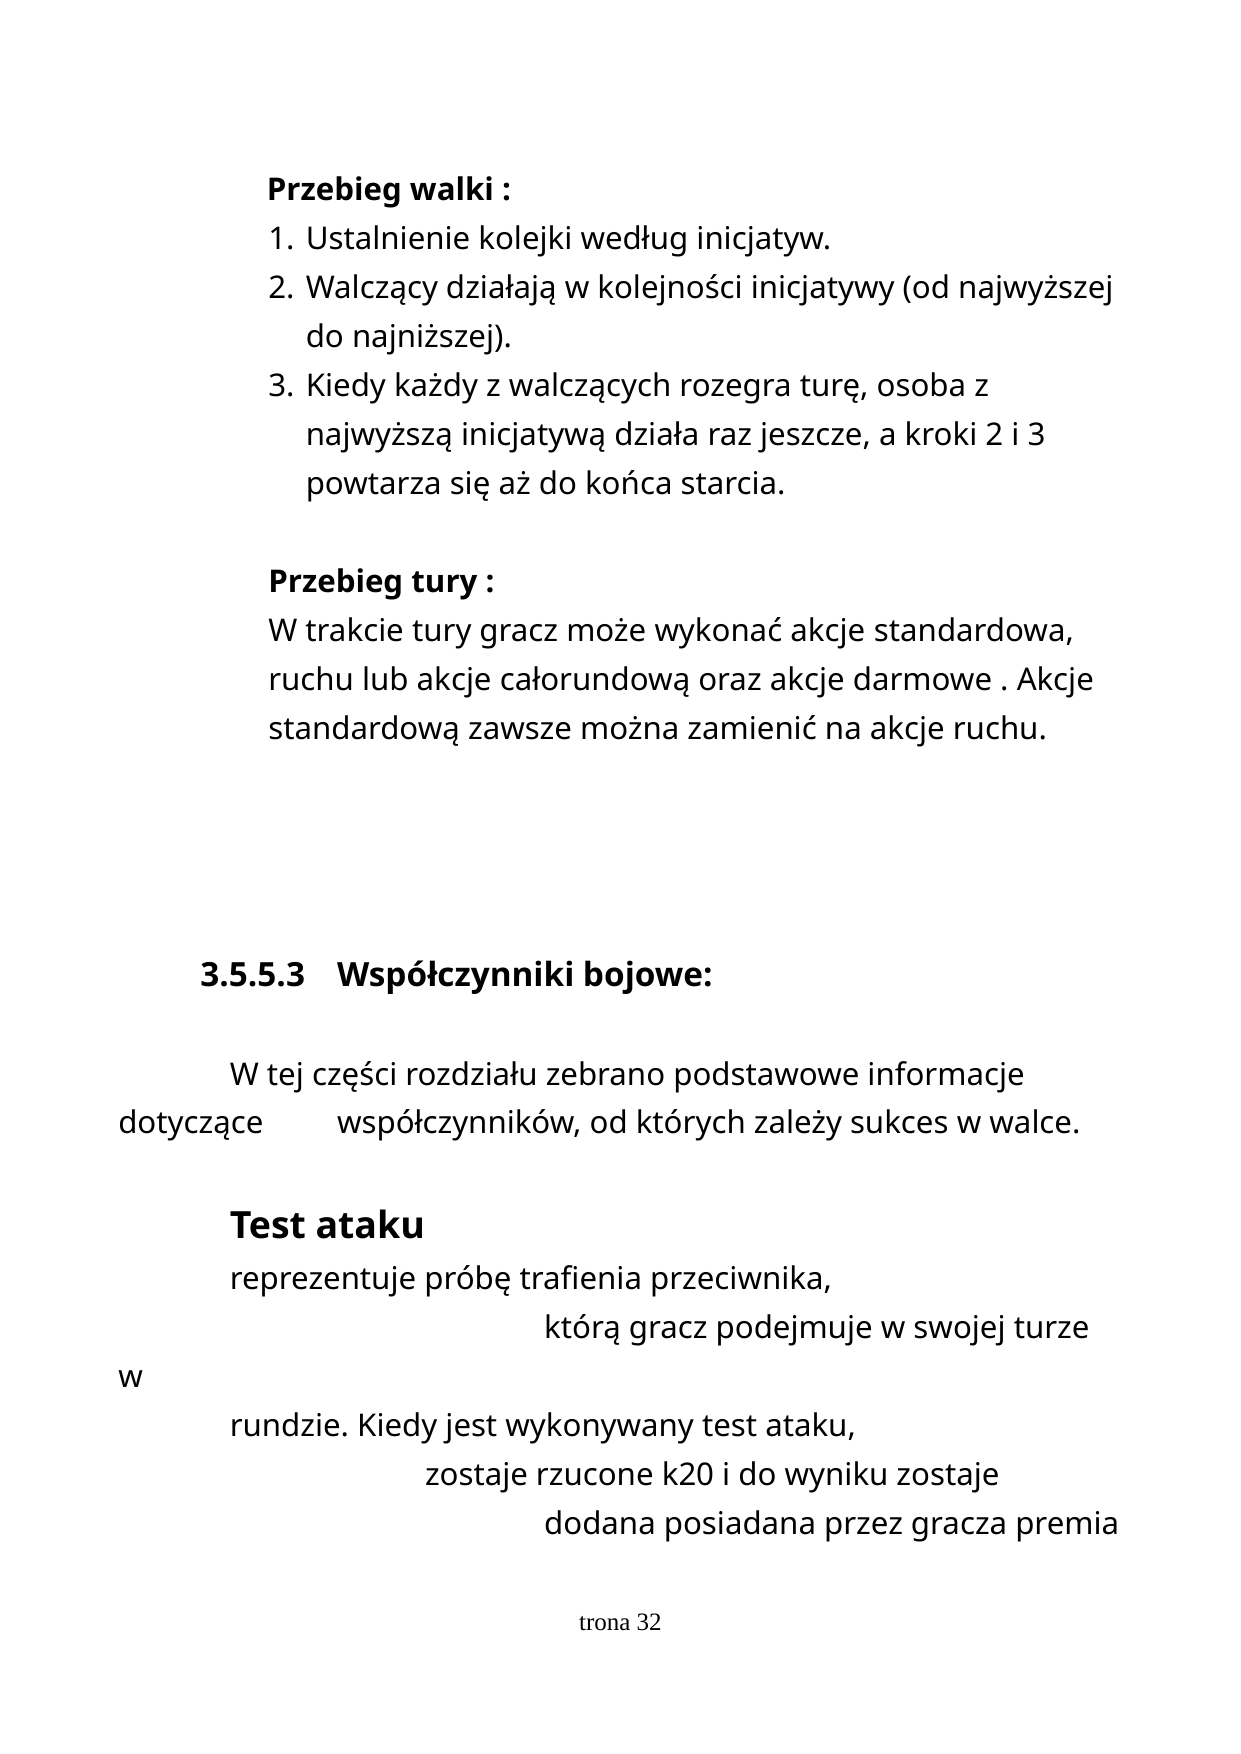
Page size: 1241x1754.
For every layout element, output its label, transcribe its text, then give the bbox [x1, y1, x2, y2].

text W tej części rozdziału zebrano podstawowe informacje dotyczące współczynników, od których zależy sukces w walce. [118, 1003, 1122, 1143]
text 3.5.5.3 Współczynniki bojowe: [118, 950, 1122, 996]
list Przebieg tury : W trakcie tury gracz może wykonać akcje standardowa, ruchu lub akcje całorundową oraz akcje darmowe . Akcje standardową zawsze można zamienić na akcje ruchu. [231, 559, 1122, 748]
list Kiedy każdy z walczących rozegra turę, osoba z najwyższą inicjatywą działa raz jeszcze, a kroki 2 i 3 powtarza się aż do końca starcia. [268, 363, 1122, 503]
text Przebieg walki : [118, 118, 1122, 210]
text Test ataku reprezentuje próbę trafienia przeciwnika, którą gracz podejmuje w swojej turze w rundzie. Kiedy jest wykonywany test ataku, zostaje rzucone k20 i do wyniku zostaje dodana posiadana przez gracza premia [118, 1198, 1122, 1543]
list Walczący działają w kolejności inicjatywy (od najwyższej do najniższej). [268, 265, 1122, 357]
list Ustalnienie kolejki według inicjatyw. [268, 216, 1122, 259]
